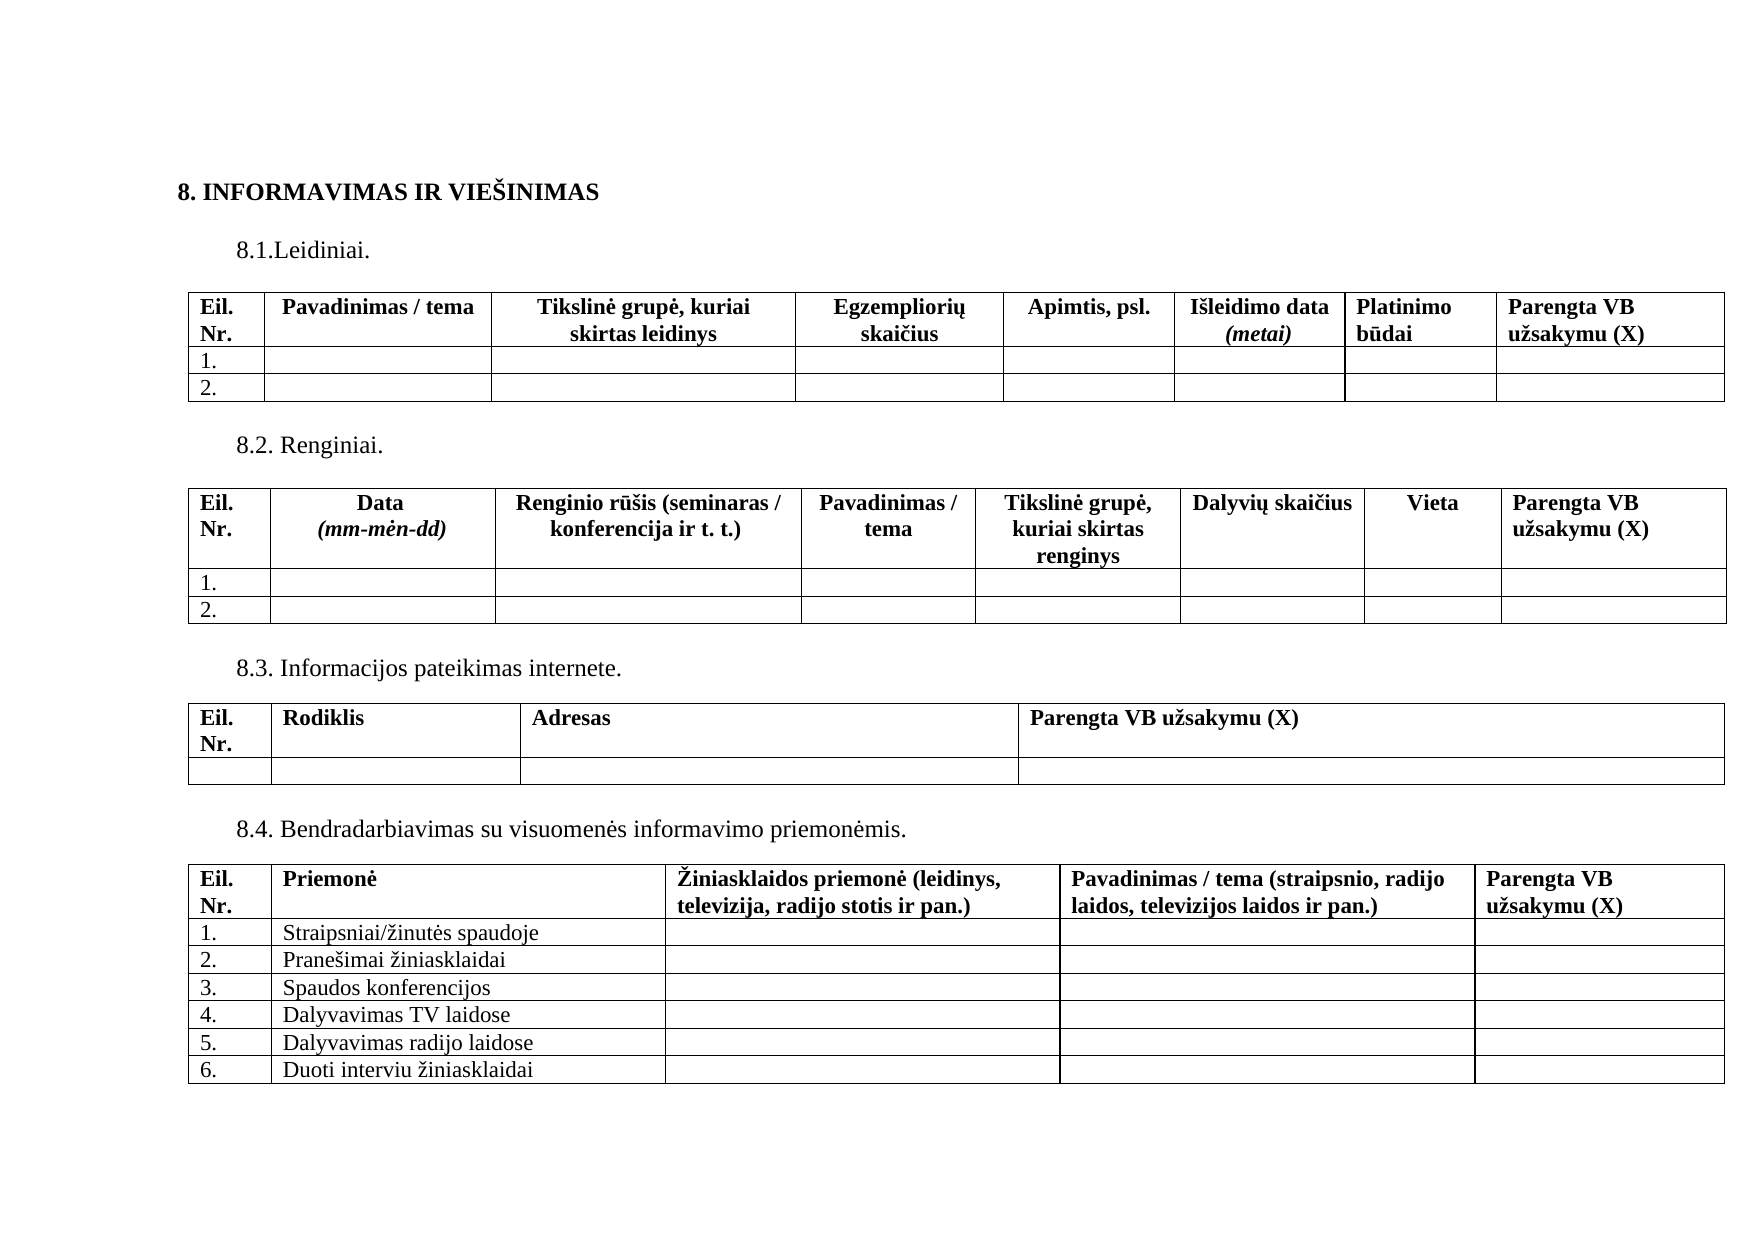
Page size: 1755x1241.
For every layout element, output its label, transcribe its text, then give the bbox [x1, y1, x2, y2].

table_cell [666, 1029, 1059, 1055]
table_cell [1502, 597, 1726, 623]
table_header Pavadinimas / tema (straipsnio, radijo laidos, televizijos laidos ir pan.) [1061, 865, 1474, 918]
table_header Eil. Nr. [189, 489, 270, 568]
table_cell 2. [189, 946, 271, 973]
table_cell [1502, 569, 1726, 596]
table_cell [1181, 597, 1364, 623]
table_header Pavadinimas / tema [802, 489, 975, 568]
table_header Tikslinė grupė, kuriai skirtas leidinys [492, 293, 795, 346]
table_cell [1004, 347, 1174, 373]
table_cell [492, 374, 795, 401]
text 8.4. Bendradarbiavimas su visuomenės informavimo priemonėmis. [177, 814, 1695, 843]
table_cell [1497, 347, 1724, 373]
table_cell 1. [189, 569, 270, 596]
table_cell [802, 569, 975, 596]
table_cell Duoti interviu žiniasklaidai [272, 1056, 665, 1082]
table_header Data (mm-mėn-dd) [271, 489, 495, 568]
table_cell [1476, 919, 1724, 945]
table_cell [496, 597, 801, 623]
table_cell [1061, 1001, 1474, 1028]
table_cell [1365, 569, 1501, 596]
table_header Egzempliorių skaičius [796, 293, 1003, 346]
table_header Parengta VB užsakymu (X) [1019, 704, 1724, 757]
table_cell [1346, 347, 1496, 373]
text 8.1.Leidiniai. [177, 235, 1695, 263]
table_cell [1061, 1056, 1474, 1082]
table_cell 4. [189, 1001, 271, 1028]
table_cell [1365, 597, 1501, 623]
table_cell [1476, 1029, 1724, 1055]
table_cell [796, 347, 1003, 373]
table_cell [1181, 569, 1364, 596]
table_cell [666, 946, 1059, 973]
table_cell Straipsniai/žinutės spaudoje [272, 919, 665, 945]
table_header Parengta VB užsakymu (X) [1476, 865, 1724, 918]
table_header Renginio rūšis (seminaras / konferencija ir t. t.) [496, 489, 801, 568]
table_header Parengta VB užsakymu (X) [1502, 489, 1726, 568]
table_cell [1497, 374, 1724, 401]
table_cell [1061, 1029, 1474, 1055]
table_cell [1476, 1001, 1724, 1028]
table_header Išleidimo data (metai) [1175, 293, 1344, 346]
table_cell [1019, 758, 1724, 784]
table_cell [976, 597, 1180, 623]
table_header Apimtis, psl. [1004, 293, 1174, 346]
table_header Eil. Nr. [189, 865, 271, 918]
table_cell Dalyvavimas radijo laidose [272, 1029, 665, 1055]
table_cell [492, 347, 795, 373]
table_cell [265, 374, 491, 401]
table_cell [1061, 974, 1474, 1000]
table_cell [1476, 974, 1724, 1000]
table_header Vieta [1365, 489, 1501, 568]
table_cell [666, 1056, 1059, 1082]
table_cell 5. [189, 1029, 271, 1055]
table_cell 1. [189, 347, 264, 373]
table_header Eil. Nr. [189, 704, 271, 757]
table_cell Pranešimai žiniasklaidai [272, 946, 665, 973]
table_cell [496, 569, 801, 596]
text 8.2. Renginiai. [177, 431, 1695, 459]
table_cell [1004, 374, 1174, 401]
table_header Eil. Nr. [189, 293, 264, 346]
table_cell [1346, 374, 1496, 401]
table_cell [1175, 374, 1344, 401]
table_header Parengta VB užsakymu (X) [1497, 293, 1724, 346]
table_cell [1175, 347, 1344, 373]
table_cell [666, 974, 1059, 1000]
table_cell [1061, 919, 1474, 945]
table_cell [666, 919, 1059, 945]
table_cell [1476, 1056, 1724, 1082]
table_cell [796, 374, 1003, 401]
table_cell Spaudos konferencijos [272, 974, 665, 1000]
table_cell [265, 347, 491, 373]
text 8.3. Informacijos pateikimas internete. [177, 653, 1695, 681]
table_cell [521, 758, 1018, 784]
table_cell [1476, 946, 1724, 973]
table_cell [976, 569, 1180, 596]
table_header Platinimo būdai [1346, 293, 1496, 346]
table_header Dalyvių skaičius [1181, 489, 1364, 568]
table_cell [272, 758, 520, 784]
table_cell [271, 569, 495, 596]
table_cell [1061, 946, 1474, 973]
table_cell 2. [189, 374, 264, 401]
table_cell [802, 597, 975, 623]
table_cell 1. [189, 919, 271, 945]
table_cell 6. [189, 1056, 271, 1082]
table_cell 2. [189, 597, 270, 623]
table_cell [189, 758, 271, 784]
table_cell [271, 597, 495, 623]
text 8. INFORMAVIMAS IR VIEŠINIMAS [177, 177, 1695, 206]
table_header Adresas [521, 704, 1018, 757]
table_cell [666, 1001, 1059, 1028]
table_cell 3. [189, 974, 271, 1000]
table_header Priemonė [272, 865, 665, 918]
table_cell Dalyvavimas TV laidose [272, 1001, 665, 1028]
table_header Rodiklis [272, 704, 520, 757]
table_header Tikslinė grupė, kuriai skirtas renginys [976, 489, 1180, 568]
table_header Žiniasklaidos priemonė (leidinys, televizija, radijo stotis ir pan.) [666, 865, 1059, 918]
table_header Pavadinimas / tema [265, 293, 491, 346]
